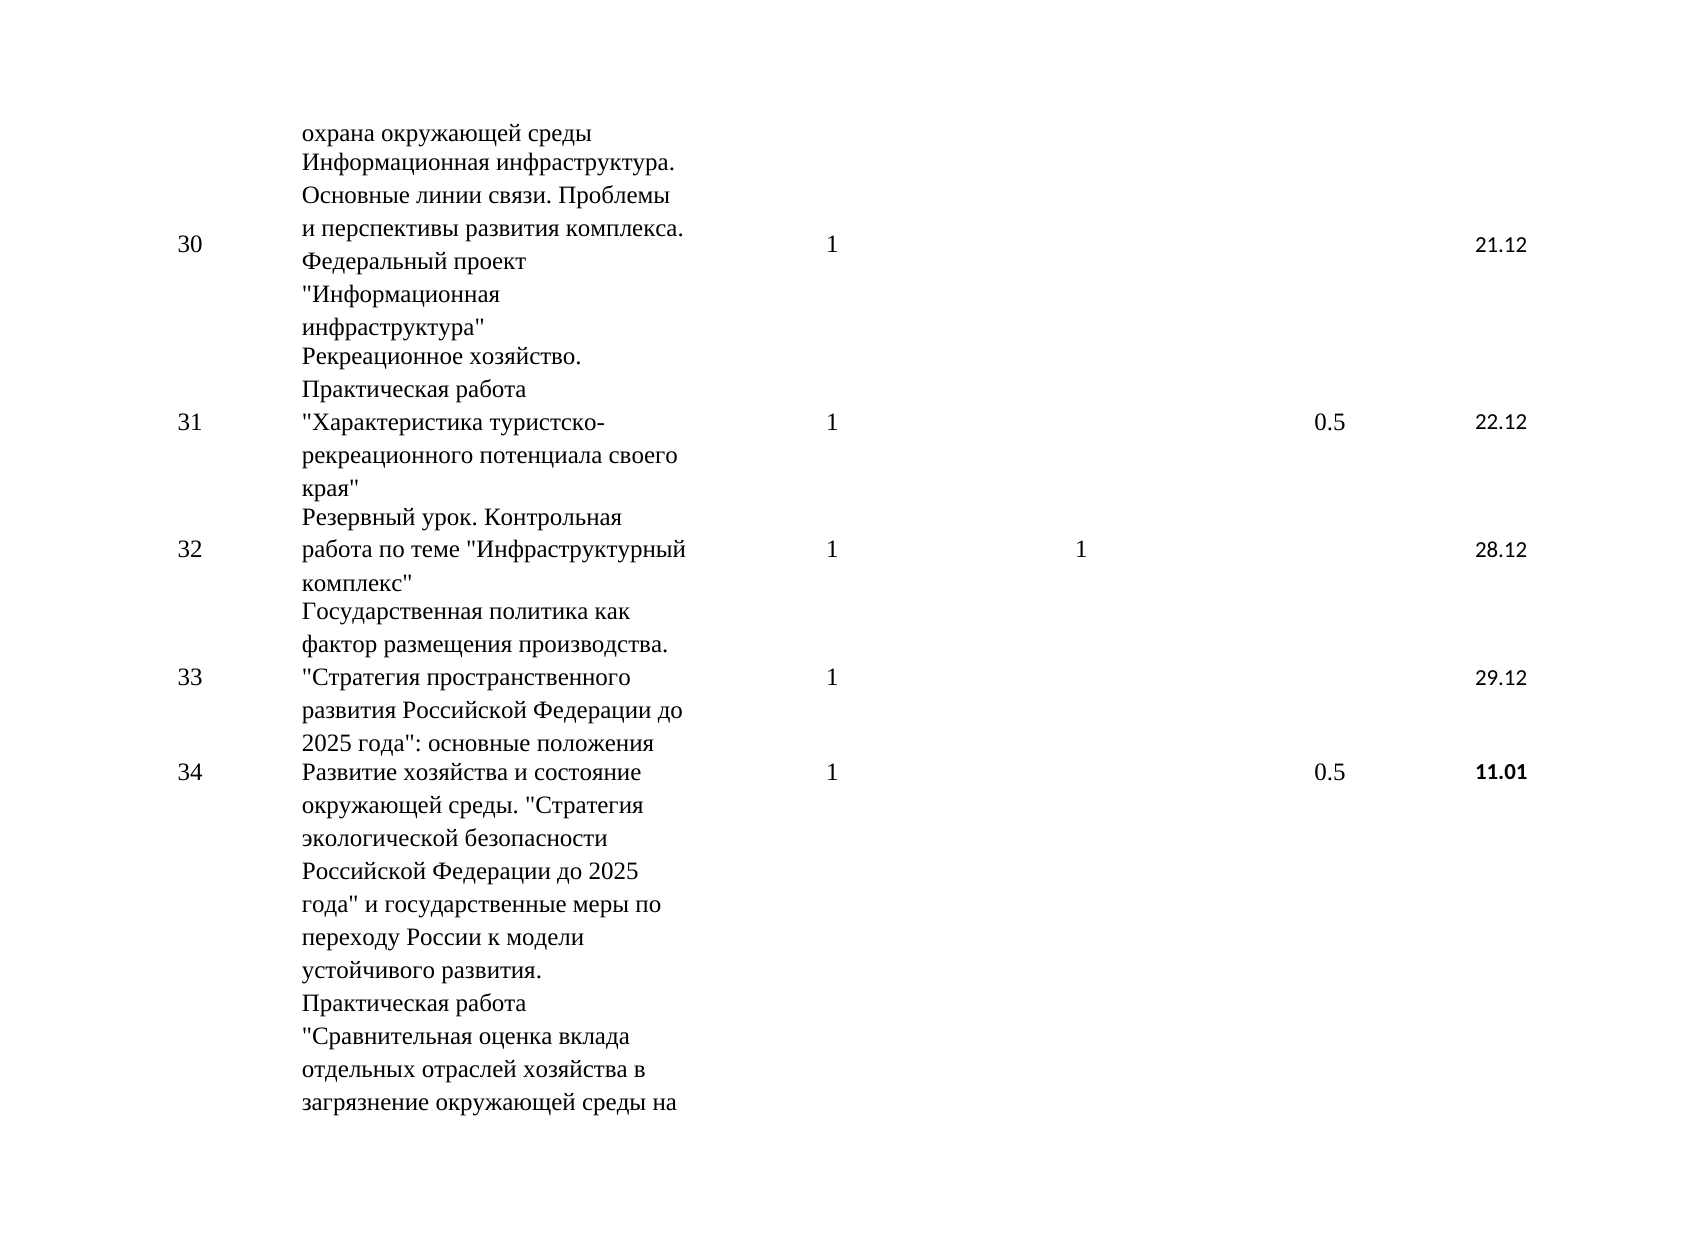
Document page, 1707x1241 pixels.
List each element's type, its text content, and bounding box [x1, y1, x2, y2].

table_cell 33 [166, 596, 276, 757]
table_cell 28.12 [1449, 502, 1628, 596]
table_cell 1 [698, 341, 952, 502]
table_cell Резервный урок. Контрольная работа по теме "Инфраструктурный комплекс" [276, 502, 698, 596]
table_cell [1196, 118, 1449, 147]
table_cell 34 [166, 757, 276, 1116]
table_cell Государственная политика как фактор размещения производства. "Стратегия пространственного развития Российской Федерации до 2025 года": основные положения [276, 596, 698, 757]
table_cell Развитие хозяйства и состояние окружающей среды. "Стратегия экологической безопасности Российской Федерации до 2025 года" и государственные меры по переходу России к модели устойчивого развития. Практическая работа "Сравнительная оценка вклада отдельных отраслей хозяйства в загрязнение окружающей среды на [276, 757, 698, 1116]
table_cell 1 [952, 502, 1196, 596]
table_cell 31 [166, 341, 276, 502]
table_cell [952, 341, 1196, 502]
table_cell 21.12 [1449, 147, 1628, 341]
table_cell [952, 596, 1196, 757]
table_cell [1196, 147, 1449, 341]
table_cell [952, 757, 1196, 1116]
table_cell [1196, 502, 1449, 596]
table_cell [1196, 596, 1449, 757]
table_cell [166, 118, 276, 147]
table_cell 29.12 [1449, 596, 1628, 757]
table_cell 0.5 [1196, 341, 1449, 502]
table_cell 1 [698, 502, 952, 596]
table_cell [952, 147, 1196, 341]
table_cell 32 [166, 502, 276, 596]
table_cell Рекреационное хозяйство. Практическая работа "Характеристика туристско-рекреационного потенциала своего края" [276, 341, 698, 502]
table_cell Информационная инфраструктура. Основные линии связи. Проблемы и перспективы развития комплекса. Федеральный проект "Информационная инфраструктура" [276, 147, 698, 341]
table_cell [1449, 118, 1628, 147]
table_cell [698, 118, 952, 147]
table_cell 0.5 [1196, 757, 1449, 1116]
table_cell 30 [166, 147, 276, 341]
table_cell 1 [698, 147, 952, 341]
table_cell 22.12 [1449, 341, 1628, 502]
table_cell 1 [698, 757, 952, 1116]
table_cell 1 [698, 596, 952, 757]
table_cell 11.01 [1449, 757, 1628, 1116]
table_cell охрана окружающей среды [276, 118, 698, 147]
table_cell [952, 118, 1196, 147]
